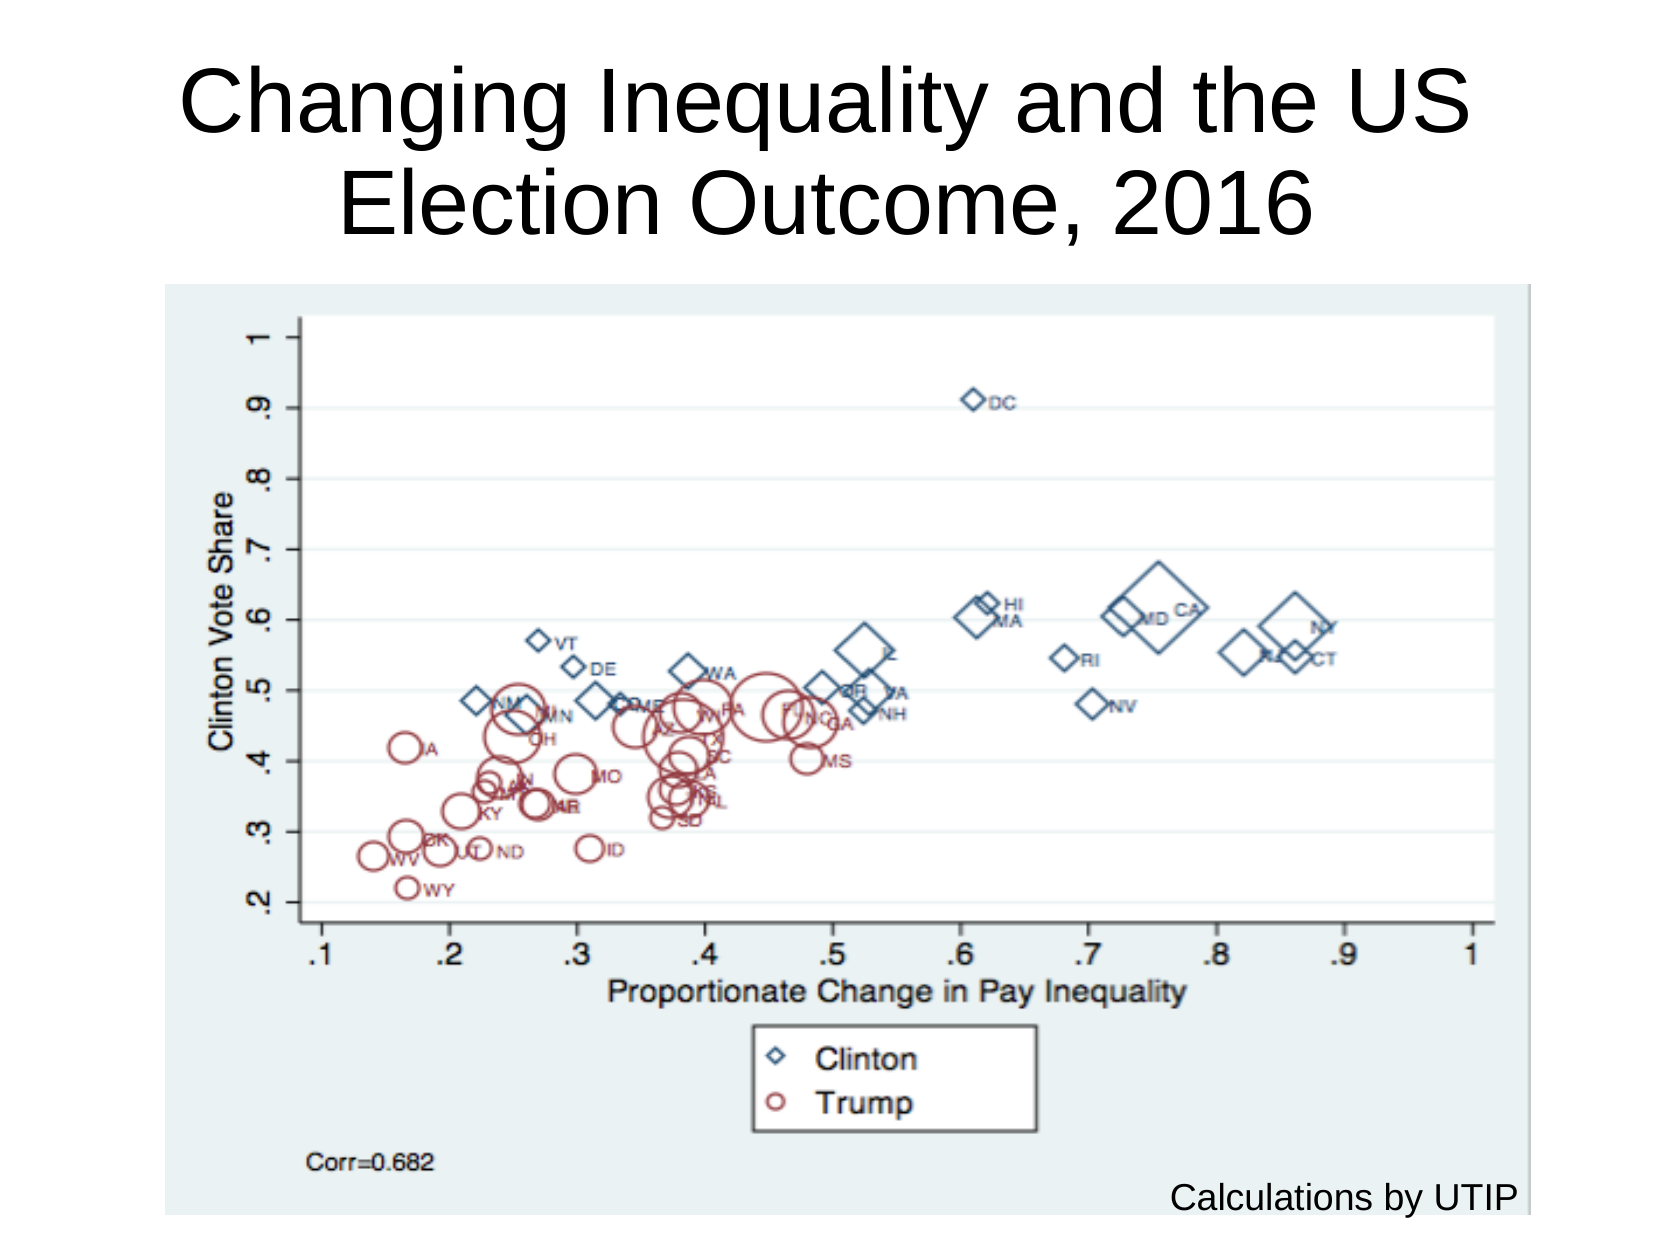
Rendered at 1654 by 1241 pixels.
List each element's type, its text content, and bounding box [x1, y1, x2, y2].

picture [165, 284, 1531, 1216]
text_box Calculations by UTIP [1155, 1170, 1534, 1227]
title Changing Inequality and the US Election Outcome, 2016 [82, 49, 1571, 257]
